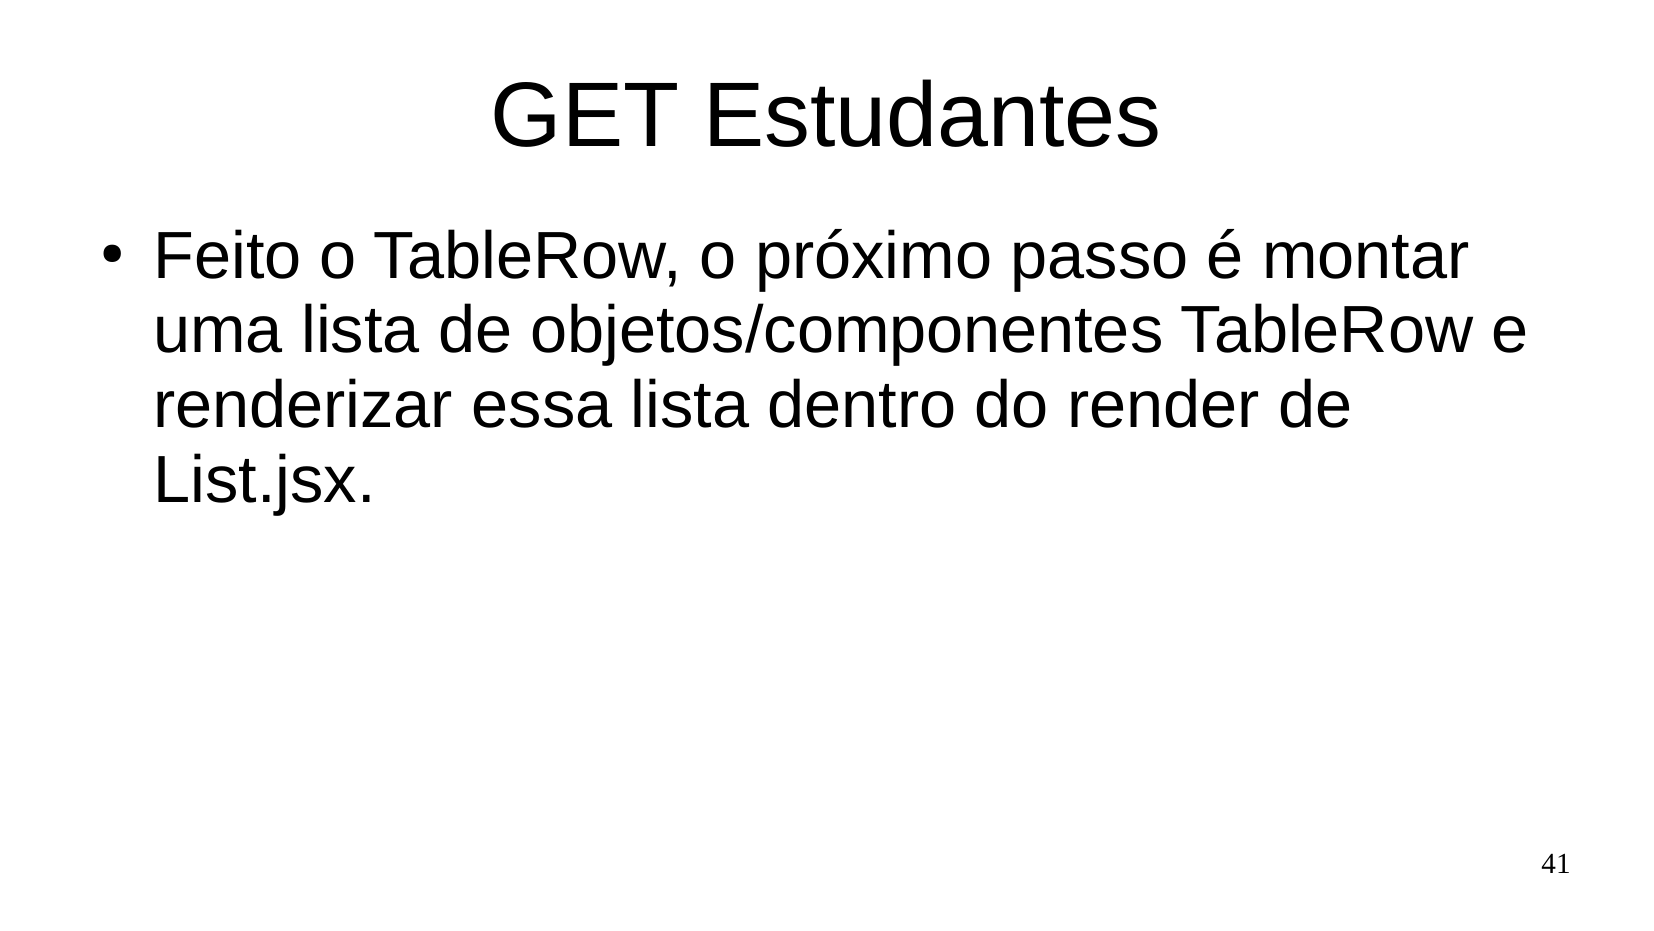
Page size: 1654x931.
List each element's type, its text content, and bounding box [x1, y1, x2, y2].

title GET Estudantes [82, 37, 1571, 193]
list Feito o TableRow, o próximo passo é montar uma lista de objetos/componentes TableRow e renderizar essa lista dentro do render de List.jsx. [82, 217, 1571, 758]
